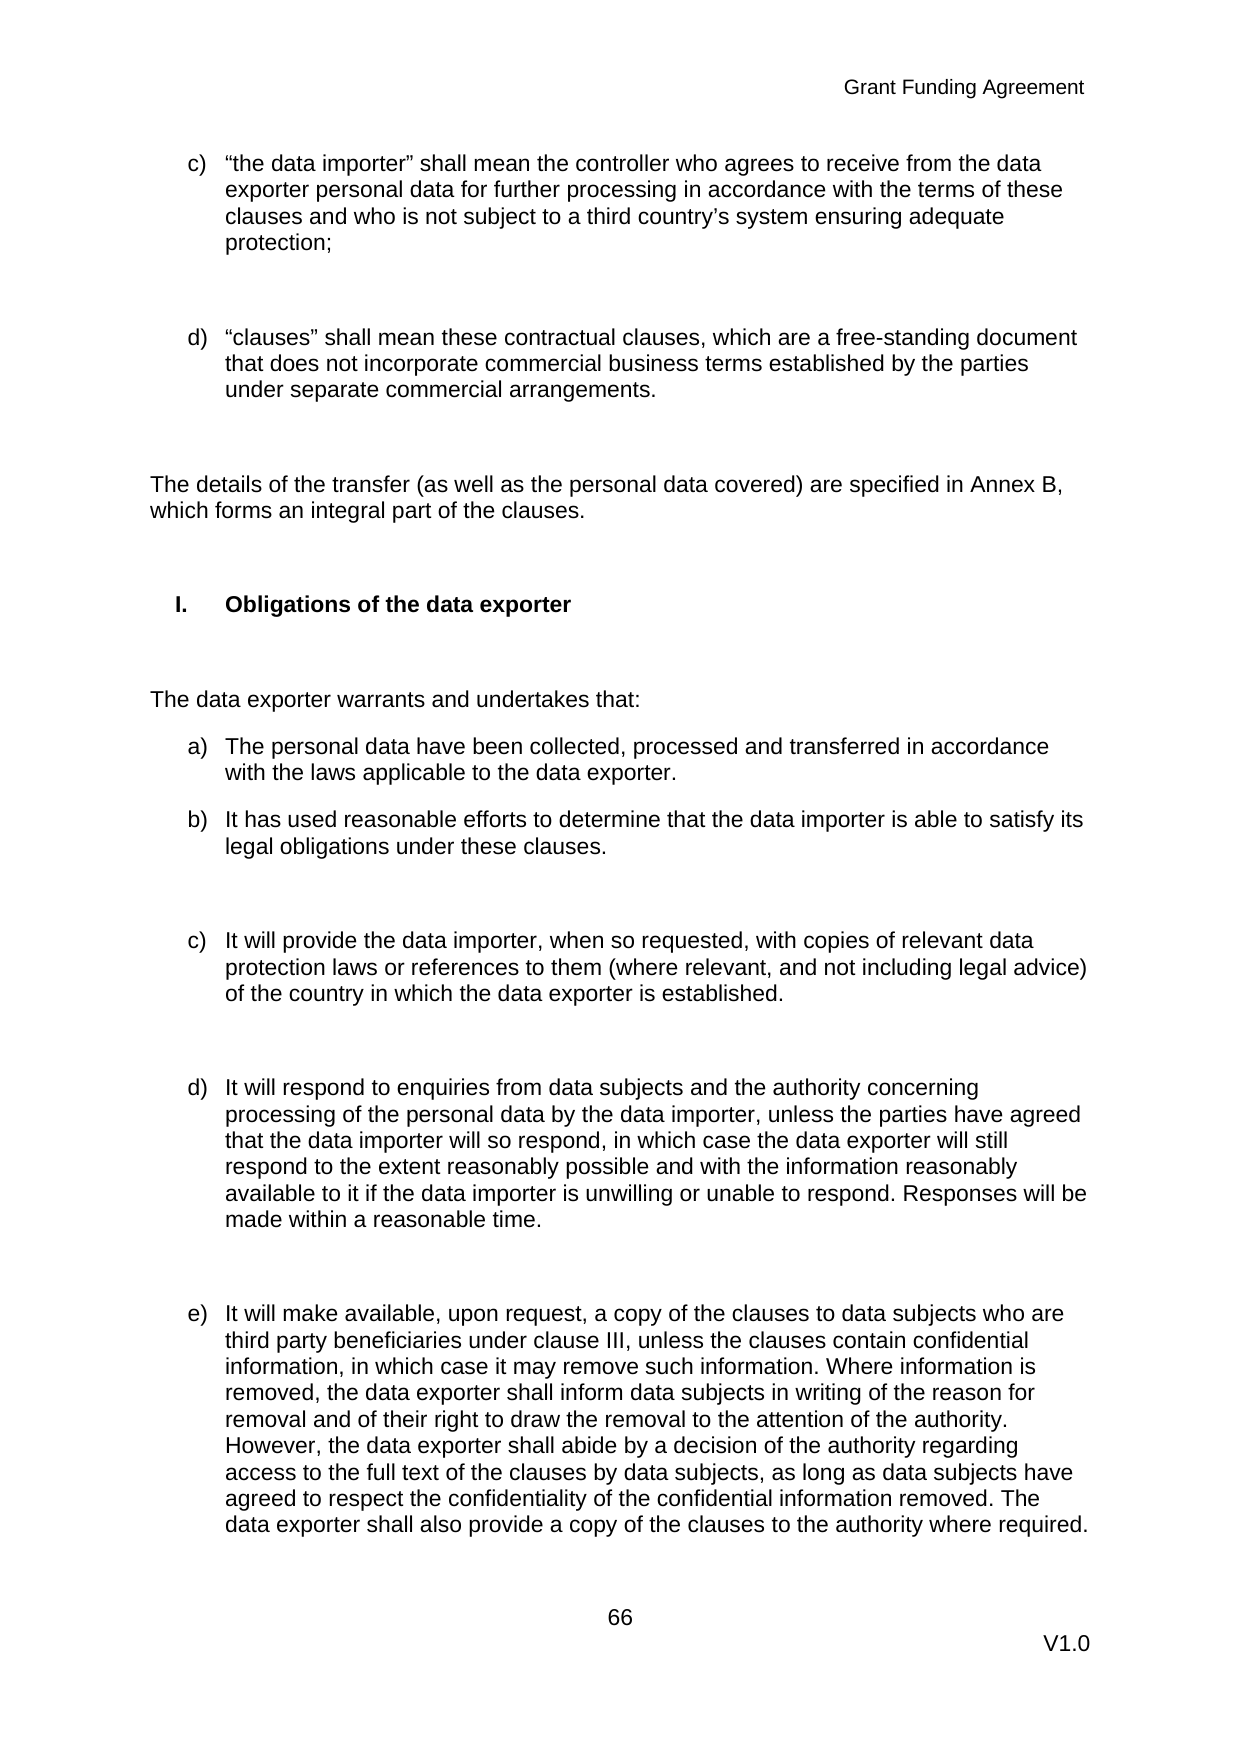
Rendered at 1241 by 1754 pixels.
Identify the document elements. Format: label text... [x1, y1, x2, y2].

list It will respond to enquiries from data subjects and the authority concerning processing of the personal data by the data importer, unless the parties have agreed that the data importer will so respond, in which case the data exporter will still respond to the extent reasonably possible and with the information reasonably available to it if the data importer is unwilling or unable to respond. Responses will be made within a reasonable time. [187, 1074, 1090, 1232]
list It will provide the data importer, when so requested, with copies of relevant data protection laws or references to them (where relevant, and not including legal advice) of the country in which the data exporter is established. [187, 927, 1090, 1006]
text The details of the transfer (as well as the personal data covered) are specified in Annex B, which forms an integral part of the clauses. [150, 471, 1090, 523]
list “clauses” shall mean these contractual clauses, which are a free-standing document that does not incorporate commercial business terms established by the parties under separate commercial arrangements. [187, 323, 1090, 402]
list “the data importer” shall mean the controller who agrees to receive from the data exporter personal data for further processing in accordance with the terms of these clauses and who is not subject to a third country’s system ensuring adequate protection; [187, 150, 1090, 255]
list It will make available, upon request, a copy of the clauses to data subjects who are third party beneficiaries under clause III, unless the clauses contain confidential information, in which case it may remove such information. Where information is removed, the data exporter shall inform data subjects in writing of the reason for removal and of their right to draw the removal to the attention of the authority. However, the data exporter shall abide by a decision of the authority regarding access to the full text of the clauses by data subjects, as long as data subjects have agreed to respect the confidentiality of the confidential information removed. The data exporter shall also provide a copy of the clauses to the authority where required. [187, 1300, 1090, 1537]
list The personal data have been collected, processed and transferred in accordance with the laws applicable to the data exporter. [187, 733, 1090, 786]
text The data exporter warrants and undertakes that: [150, 686, 1090, 712]
list It has used reasonable efforts to determine that the data importer is able to satisfy its legal obligations under these clauses. [187, 806, 1090, 859]
list Obligations of the data exporter [187, 591, 1090, 618]
